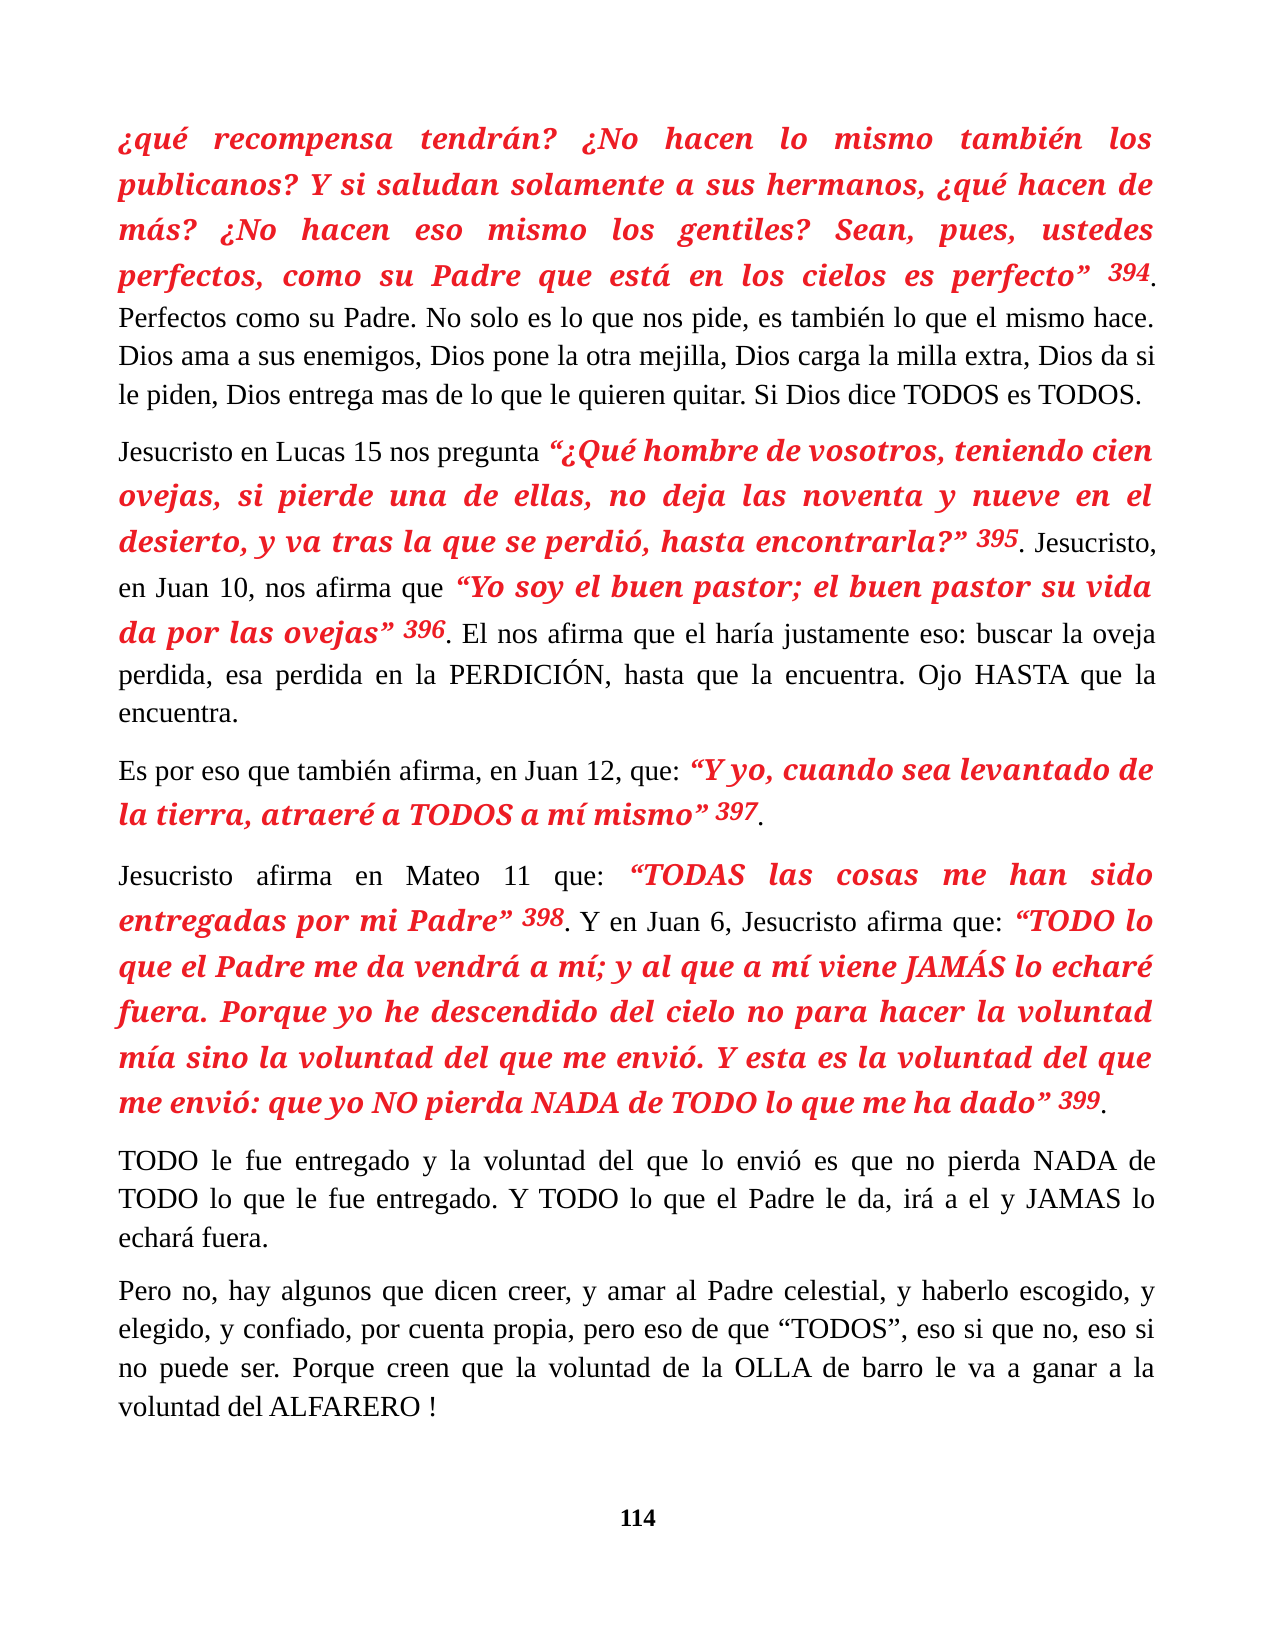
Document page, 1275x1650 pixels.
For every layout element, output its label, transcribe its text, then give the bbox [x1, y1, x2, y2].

text ¿qué recompensa tendrán? ¿No hacen lo mismo también los publicanos? Y si saludan solamente a sus hermanos, ¿qué hacen de más? ¿No hacen eso mismo los gentiles? Sean, pues, ustedes perfectos, como su Padre que está en los cielos es perfecto” . Perfectos como su Padre. No solo es lo que nos pide, es también lo que el mismo hace. Dios ama a sus enemigos, Dios pone la otra mejilla, Dios carga la milla extra, Dios da si le piden, Dios entrega mas de lo que le quieren quitar. Si Dios dice TODOS es TODOS. [118, 118, 1157, 410]
text Jesucristo afirma en Mateo 11 que: “TODAS las cosas me han sido entregadas por mi Padre” . Y en Juan 6, Jesucristo afirma que: “TODO lo que el Padre me da vendrá a mí; y al que a mí viene JAMÁS lo echaré fuera. Porque yo he descendido del cielo no para hacer la voluntad mía sino la voluntad del que me envió. Y esta es la voluntad del que me envió: que yo NO pierda NADA de TODO lo que me ha dado” . [118, 854, 1157, 1122]
text Es por eso que también afirma, en Juan 12, que: “Y yo, cuando sea levantado de la tierra, atraeré a TODOS a mí mismo” . [118, 749, 1157, 834]
text Pero no, hay algunos que dicen creer, y amar al Padre celestial, y haberlo escogido, y elegido, y confiado, por cuenta propia, pero eso de que “TODOS”, eso si que no, eso si no puede ser. Porque creen que la voluntad de la OLLA de barro le va a ganar a la voluntad del ALFARERO ! [118, 1273, 1157, 1422]
text TODO le fue entregado y la voluntad del que lo envió es que no pierda NADA de TODO lo que le fue entregado. Y TODO lo que el Padre le da, irá a el y JAMAS lo echará fuera. [118, 1143, 1157, 1253]
text Jesucristo en Lucas 15 nos pregunta “¿Qué hombre de vosotros, teniendo cien ovejas, si pierde una de ellas, no deja las noventa y nueve en el desierto, y va tras la que se perdió, hasta encontrarla?” . Jesucristo, en Juan 10, nos afirma que “Yo soy el buen pastor; el buen pastor su vida da por las ovejas” . El nos afirma que el haría justamente eso: buscar la oveja perdida, esa perdida en la PERDICIÓN, hasta que la encuentra. Ojo HASTA que la encuentra. [118, 430, 1157, 729]
